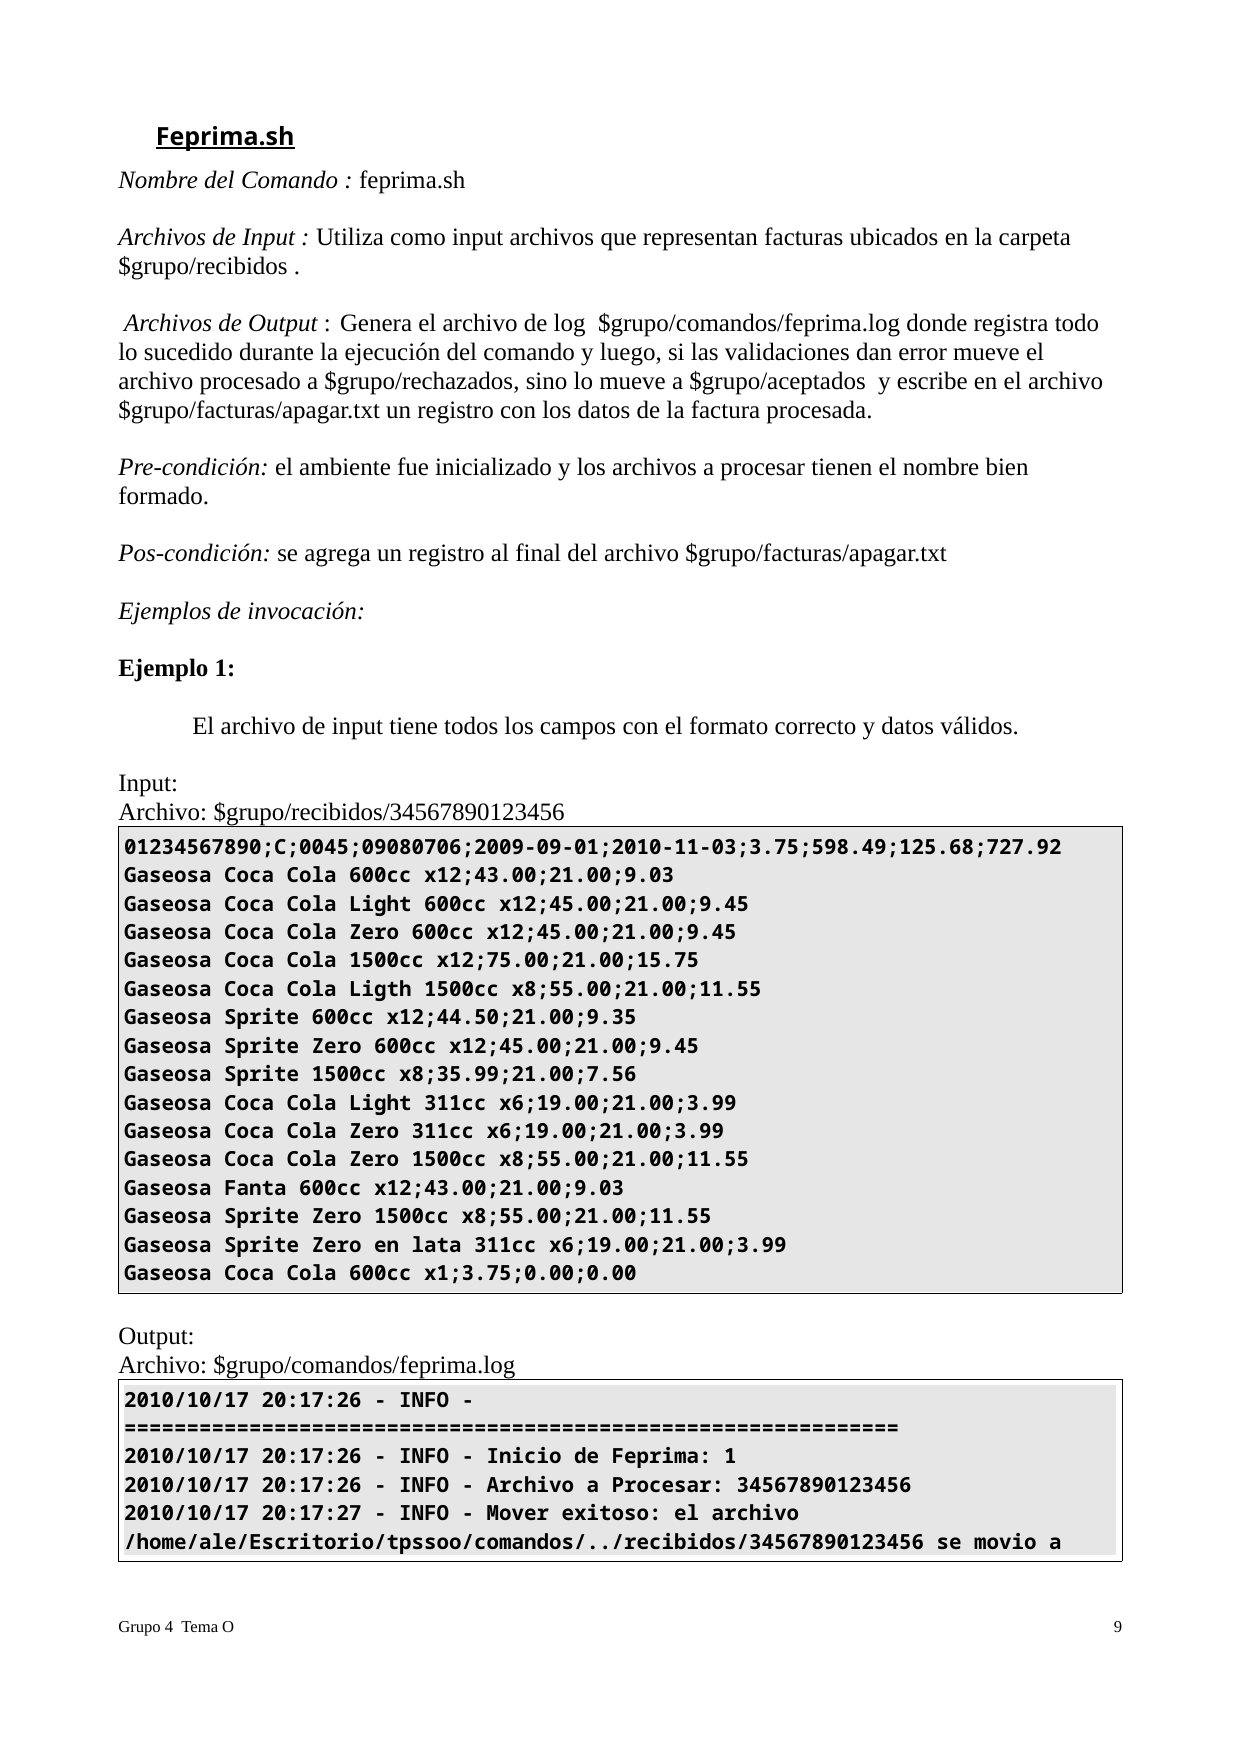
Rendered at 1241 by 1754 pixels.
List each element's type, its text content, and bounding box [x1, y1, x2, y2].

table_header 2010/10/17 20:17:26 - INFO - ============================================================== 2010/10/17 20:17:26 - INFO - Inicio de Feprima: 1 2010/10/17 20:17:26 - INFO - Archivo a Procesar: 34567890123456 2010/10/17 20:17:27 - INFO - Mover exitoso: el archivo /home/ale/Escritorio/tpssoo/comandos/../recibidos/34567890123456 se movio a [119, 1380, 1122, 1561]
text Input: [118, 768, 1122, 797]
text Nombre del Comando : feprima.sh [118, 165, 1122, 193]
text Archivos de Input : Utiliza como input archivos que representan facturas ubicados en la carpeta $grupo/recibidos . [118, 222, 1122, 280]
text Ejemplo 1: [118, 653, 1122, 682]
text Output: [118, 1321, 1122, 1350]
text Pos-condición: se agrega un registro al final del archivo $grupo/facturas/apagar.txt [118, 538, 1122, 567]
subtitle Feprima.sh [156, 118, 1122, 152]
table_header 01234567890;C;0045;09080706;2009-09-01;2010-11-03;3.75;598.49;125.68;727.92 Gaseosa Coca Cola 600cc x12;43.00;21.00;9.03 Gaseosa Coca Cola Light 600cc x12;45.00;21.00;9.45 Gaseosa Coca Cola Zero 600cc x12;45.00;21.00;9.45 Gaseosa Coca Cola 1500cc x12;75.00;21.00;15.75 Gaseosa Coca Cola Ligth 1500cc x8;55.00;21.00;11.55 Gaseosa Sprite 600cc x12;44.50;21.00;9.35 Gaseosa Sprite Zero 600cc x12;45.00;21.00;9.45 Gaseosa Sprite 1500cc x8;35.99;21.00;7.56 Gaseosa Coca Cola Light 311cc x6;19.00;21.00;3.99 Gaseosa Coca Cola Zero 311cc x6;19.00;21.00;3.99 Gaseosa Coca Cola Zero 1500cc x8;55.00;21.00;11.55 Gaseosa Fanta 600cc x12;43.00;21.00;9.03 Gaseosa Sprite Zero 1500cc x8;55.00;21.00;11.55 Gaseosa Sprite Zero en lata 311cc x6;19.00;21.00;3.99 Gaseosa Coca Cola 600cc x1;3.75;0.00;0.00 [119, 827, 1122, 1292]
text El archivo de input tiene todos los campos con el formato correcto y datos válidos. [118, 711, 1122, 740]
text Pre-condición: el ambiente fue inicializado y los archivos a procesar tienen el nombre bien formado. [118, 452, 1122, 510]
text Archivo: $grupo/comandos/feprima.log [118, 1350, 1122, 1379]
text Archivo: $grupo/recibidos/34567890123456 [118, 797, 1122, 826]
text Ejemplos de invocación: [118, 596, 1122, 625]
text Archivos de Output : Genera el archivo de log $grupo/comandos/feprima.log donde registra todo lo sucedido durante la ejecución del comando y luego, si las validaciones dan error mueve el archivo procesado a $grupo/rechazados, sino lo mueve a $grupo/aceptados y escribe en el archivo $grupo/facturas/apagar.txt un registro con los datos de la factura procesada. [118, 308, 1122, 423]
